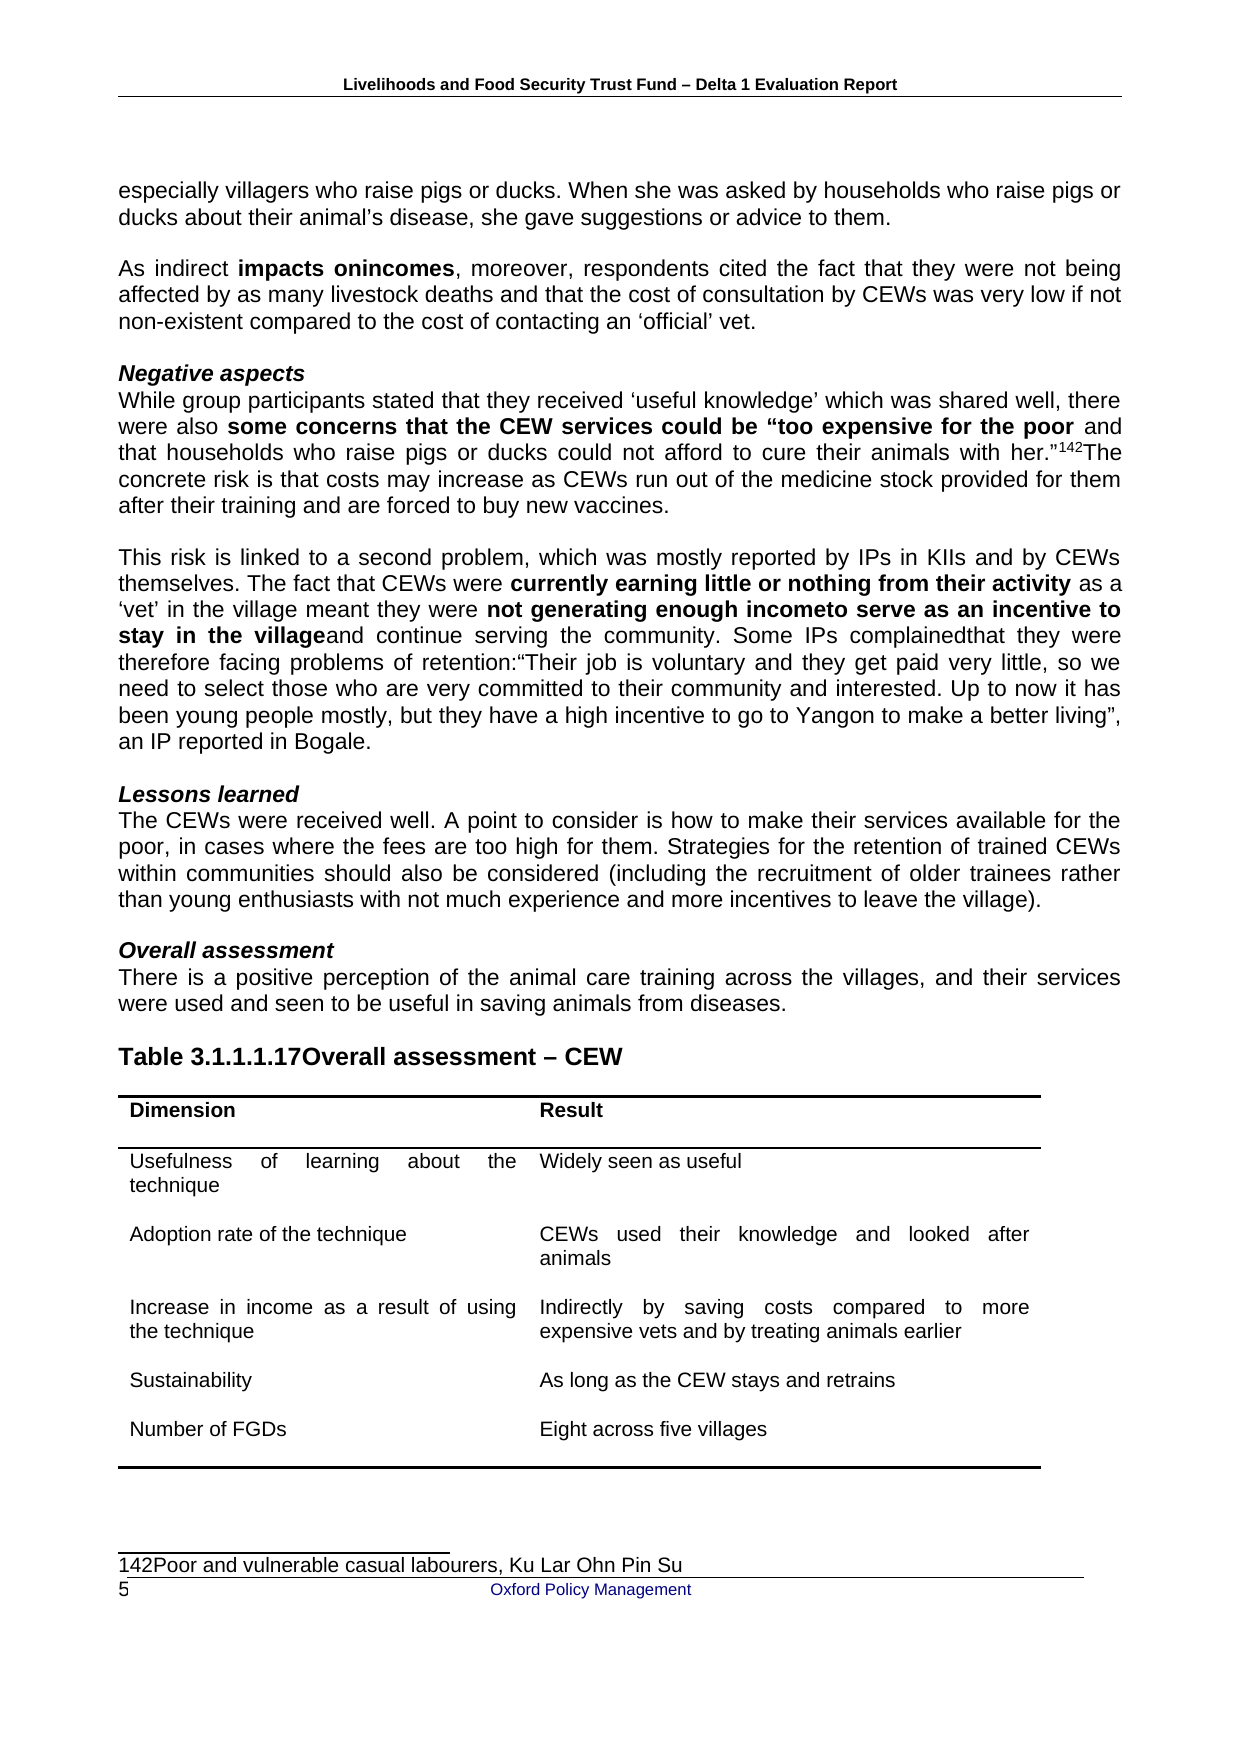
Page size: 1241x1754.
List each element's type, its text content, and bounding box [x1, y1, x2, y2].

subtitle Overall assessment [118, 937, 1122, 964]
table_header Result [528, 1098, 1041, 1147]
table_header Dimension [118, 1098, 528, 1147]
text The CEWs were received well. A point to consider is how to make their services available for the poor, in cases where the fees are too high for them. Strategies for the retention of trained CEWs within communities should also be considered (including the recruitment of older trainees rather than young enthusiasts with not much experience and more incentives to leave the village). [118, 807, 1122, 912]
table_cell As long as the CEW stays and retrains [528, 1368, 1041, 1417]
text This risk is linked to a second problem, which was mostly reported by IPs in KIIs and by CEWs themselves. The fact that CEWs were currently earning little or nothing from their activity as a ‘vet’ in the village meant they were not generating enough incometo serve as an incentive to stay in the villageand continue serving the community. Some IPs complainedthat they were therefore facing problems of retention:“Their job is voluntary and they get paid very little, so we need to select those who are very committed to their community and interested. Up to now it has been young people mostly, but they have a high incentive to go to Yangon to make a better living”, an IP reported in Bogale. [118, 543, 1122, 754]
table_cell CEWs used their knowledge and looked after animals [528, 1222, 1041, 1295]
text There is a positive perception of the animal care training across the villages, and their services were used and seen to be useful in saving animals from diseases. [118, 964, 1122, 1016]
table_cell Indirectly by saving costs compared to more expensive vets and by treating animals earlier [528, 1295, 1041, 1368]
table_cell Number of FGDs [118, 1417, 528, 1466]
text especially villagers who raise pigs or ducks. When she was asked by households who raise pigs or ducks about their animal’s disease, she gave suggestions or advice to them. [118, 177, 1122, 230]
text As indirect impacts onincomes, moreover, respondents cited the fact that they were not being affected by as many livestock deaths and that the cost of consultation by CEWs was very low if not non-existent compared to the cost of contacting an ‘official’ vet. [118, 255, 1122, 334]
subtitle Lessons learned [118, 781, 1122, 807]
table_cell Increase in income as a result of using the technique [118, 1295, 528, 1368]
subtitle Negative aspects [118, 360, 1122, 387]
text Poor and vulnerable casual labourers, Ku Lar Ohn Pin Su [118, 1553, 1122, 1577]
table_cell Sustainability [118, 1368, 528, 1417]
text While group participants stated that they received ‘useful knowledge’ which was shared well, there were also some concerns that the CEW services could be “too expensive for the poor and that households who raise pigs or ducks could not afford to cure their animals with her.”The concrete risk is that costs may increase as CEWs run out of the medicine stock provided for them after their training and are forced to buy new vaccines. [118, 387, 1122, 518]
list Overall assessment – CEW [118, 1041, 1122, 1070]
table_cell Widely seen as useful [528, 1149, 1041, 1222]
table_cell Usefulness of learning about the technique [118, 1149, 528, 1222]
table_cell Adoption rate of the technique [118, 1222, 528, 1295]
table_cell Eight across five villages [528, 1417, 1041, 1466]
